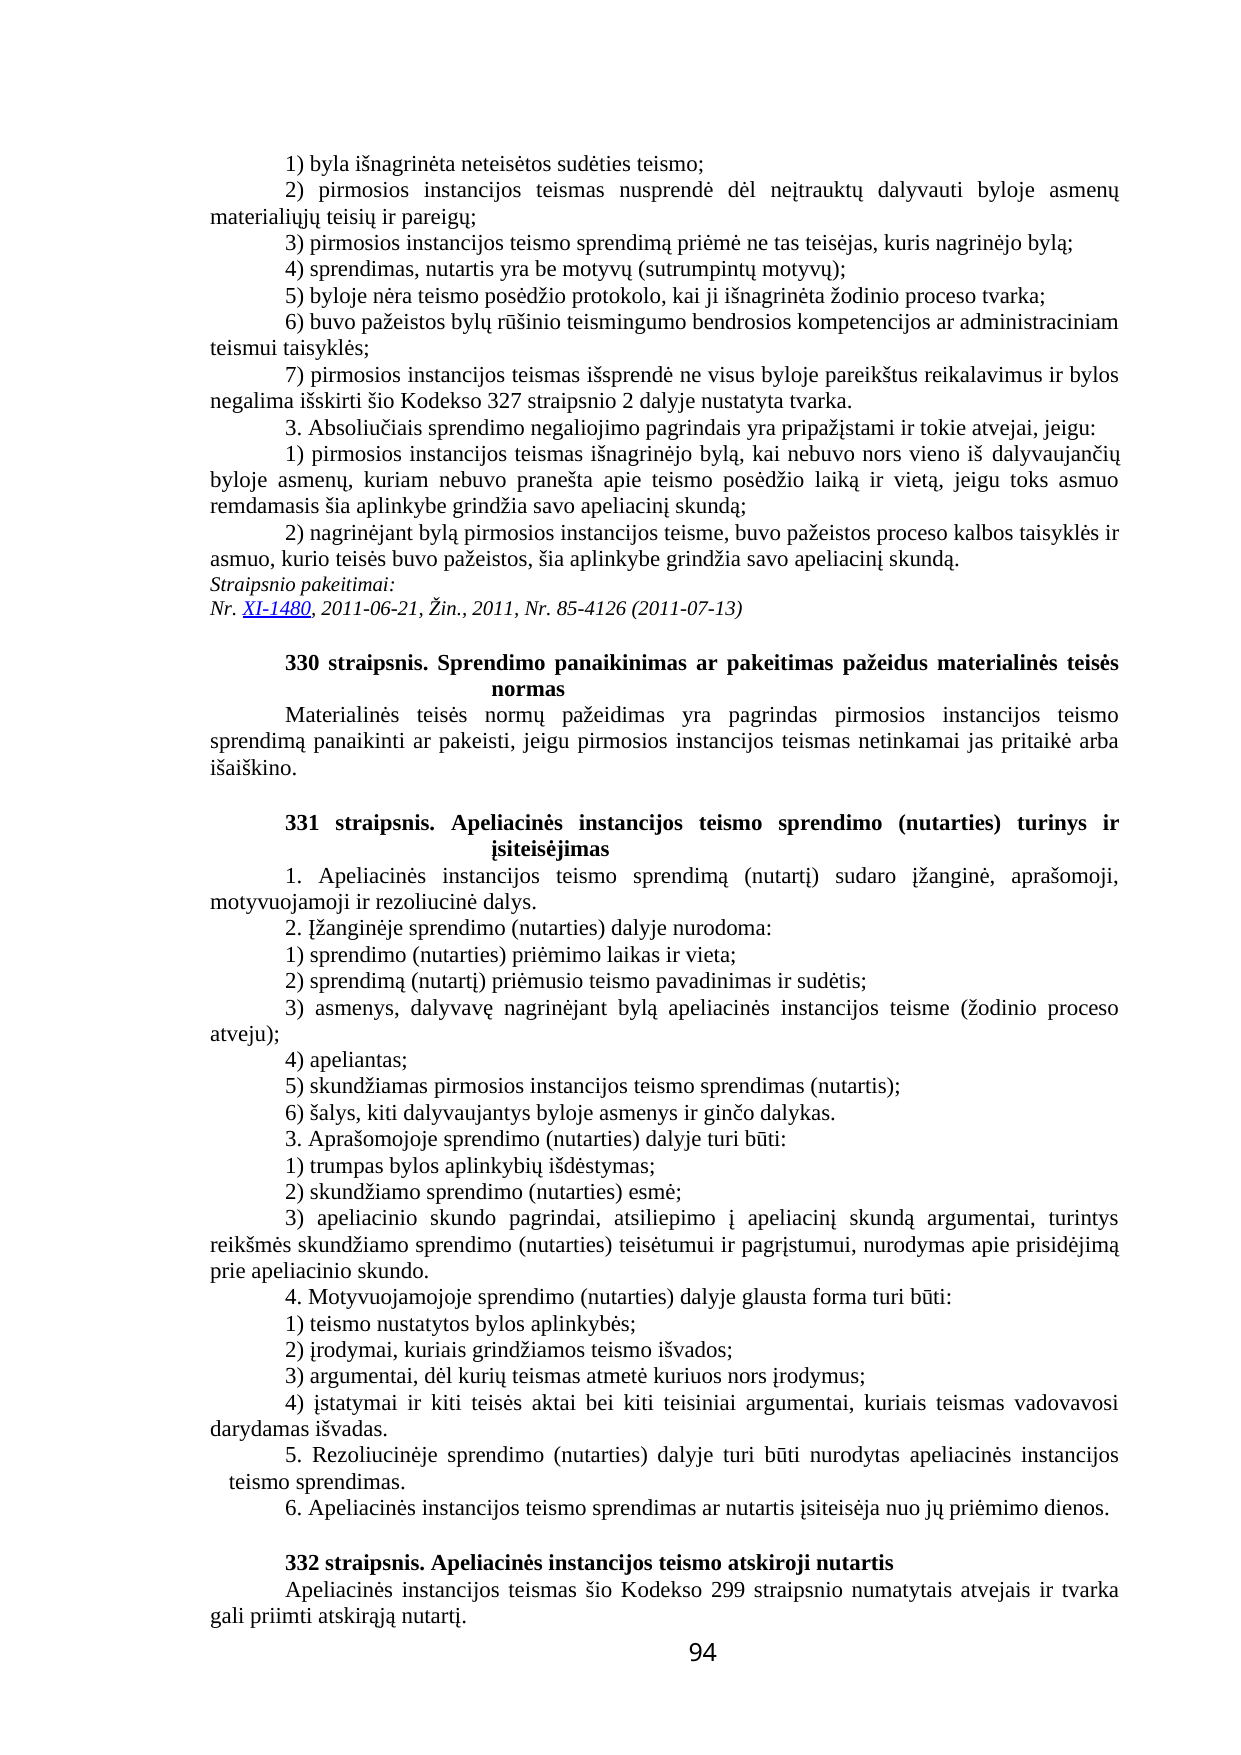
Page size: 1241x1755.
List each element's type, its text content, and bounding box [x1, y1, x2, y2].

text Straipsnio pakeitimai: [210, 572, 1120, 596]
text 332 straipsnis. Apeliacinės instancijos teismo atskiroji nutartis [210, 1549, 1120, 1576]
text 1) trumpas bylos aplinkybių išdėstymas; [210, 1152, 1120, 1178]
text 2. Įžanginėje sprendimo (nutarties) dalyje nurodoma: [210, 914, 1120, 941]
text 330 straipsnis. Sprendimo panaikinimas ar pakeitimas pažeidus materialinės teisės normas [285, 648, 1120, 701]
text 2) pirmosios instancijos teismas nusprendė dėl neįtrauktų dalyvauti byloje asmenų materialiųjų teisių ir pareigų; [210, 176, 1120, 229]
text 2) nagrinėjant bylą pirmosios instancijos teisme, buvo pažeistos proceso kalbos taisyklės ir asmuo, kurio teisės buvo pažeistos, šia aplinkybe grindžia savo apeliacinį skundą. [210, 519, 1120, 572]
text 5) skundžiamas pirmosios instancijos teismo sprendimas (nutartis); [210, 1073, 1120, 1099]
text 3) asmenys, dalyvavę nagrinėjant bylą apeliacinės instancijos teisme (žodinio proceso atveju); [210, 993, 1120, 1046]
text 6) buvo pažeistos bylų rūšinio teismingumo bendrosios kompetencijos ar administraciniam teismui taisyklės; [210, 308, 1120, 361]
text 4) sprendimas, nutartis yra be motyvų (sutrumpintų motyvų); [210, 255, 1120, 282]
text 2) įrodymai, kuriais grindžiamos teismo išvados; [210, 1336, 1120, 1362]
text 1) teismo nustatytos bylos aplinkybės; [210, 1310, 1120, 1336]
text Nr. XI-1480, 2011-06-21, Žin., 2011, Nr. 85-4126 (2011-07-13) [210, 596, 1120, 620]
text 7) pirmosios instancijos teismas išsprendė ne visus byloje pareikštus reikalavimus ir bylos negalima išskirti šio Kodekso 327 straipsnio 2 dalyje nustatyta tvarka. [210, 361, 1120, 413]
text 5. Rezoliucinėje sprendimo (nutarties) dalyje turi būti nurodytas apeliacinės instancijos teismo sprendimas. [229, 1442, 1120, 1494]
text 2) skundžiamo sprendimo (nutarties) esmė; [210, 1178, 1120, 1204]
text 1) sprendimo (nutarties) priėmimo laikas ir vieta; [210, 941, 1120, 967]
text 3. Aprašomojoje sprendimo (nutarties) dalyje turi būti: [210, 1125, 1120, 1152]
text 6) šalys, kiti dalyvaujantys byloje asmenys ir ginčo dalykas. [210, 1099, 1120, 1125]
text 1) byla išnagrinėta neteisėtos sudėties teismo; [210, 150, 1120, 176]
text 1) pirmosios instancijos teismas išnagrinėjo bylą, kai nebuvo nors vieno iš dalyvaujančių byloje asmenų, kuriam nebuvo pranešta apie teismo posėdžio laiką ir vietą, jeigu toks asmuo remdamasis šia aplinkybe grindžia savo apeliacinį skundą; [210, 440, 1120, 519]
text 6. Apeliacinės instancijos teismo sprendimas ar nutartis įsiteisėja nuo jų priėmimo dienos. [229, 1494, 1120, 1521]
text 4) įstatymai ir kiti teisės aktai bei kiti teisiniai argumentai, kuriais teismas vadovavosi darydamas išvadas. [210, 1389, 1120, 1442]
text 3) argumentai, dėl kurių teismas atmetė kuriuos nors įrodymus; [210, 1362, 1120, 1389]
text 3) pirmosios instancijos teismo sprendimą priėmė ne tas teisėjas, kuris nagrinėjo bylą; [210, 229, 1120, 255]
text 4. Motyvuojamojoje sprendimo (nutarties) dalyje glausta forma turi būti: [210, 1283, 1120, 1310]
text 4) apeliantas; [210, 1046, 1120, 1073]
text 331 straipsnis. Apeliacinės instancijos teismo sprendimo (nutarties) turinys ir įsiteisėjimas [285, 809, 1120, 862]
text 3) apeliacinio skundo pagrindai, atsiliepimo į apeliacinį skundą argumentai, turintys reikšmės skundžiamo sprendimo (nutarties) teisėtumui ir pagrįstumui, nurodymas apie prisidėjimą prie apeliacinio skundo. [210, 1204, 1120, 1283]
text 3. Absoliučiais sprendimo negaliojimo pagrindais yra pripažįstami ir tokie atvejai, jeigu: [210, 413, 1120, 440]
text Apeliacinės instancijos teismas šio Kodekso 299 straipsnio numatytais atvejais ir tvarka gali priimti atskirąją nutartį. [210, 1576, 1120, 1628]
text 5) byloje nėra teismo posėdžio protokolo, kai ji išnagrinėta žodinio proceso tvarka; [210, 282, 1120, 308]
text 2) sprendimą (nutartį) priėmusio teismo pavadinimas ir sudėtis; [210, 967, 1120, 993]
text 1. Apeliacinės instancijos teismo sprendimą (nutartį) sudaro įžanginė, aprašomoji, motyvuojamoji ir rezoliucinė dalys. [210, 862, 1120, 914]
text Materialinės teisės normų pažeidimas yra pagrindas pirmosios instancijos teismo sprendimą panaikinti ar pakeisti, jeigu pirmosios instancijos teismas netinkamai jas pritaikė arba išaiškino. [210, 701, 1120, 780]
